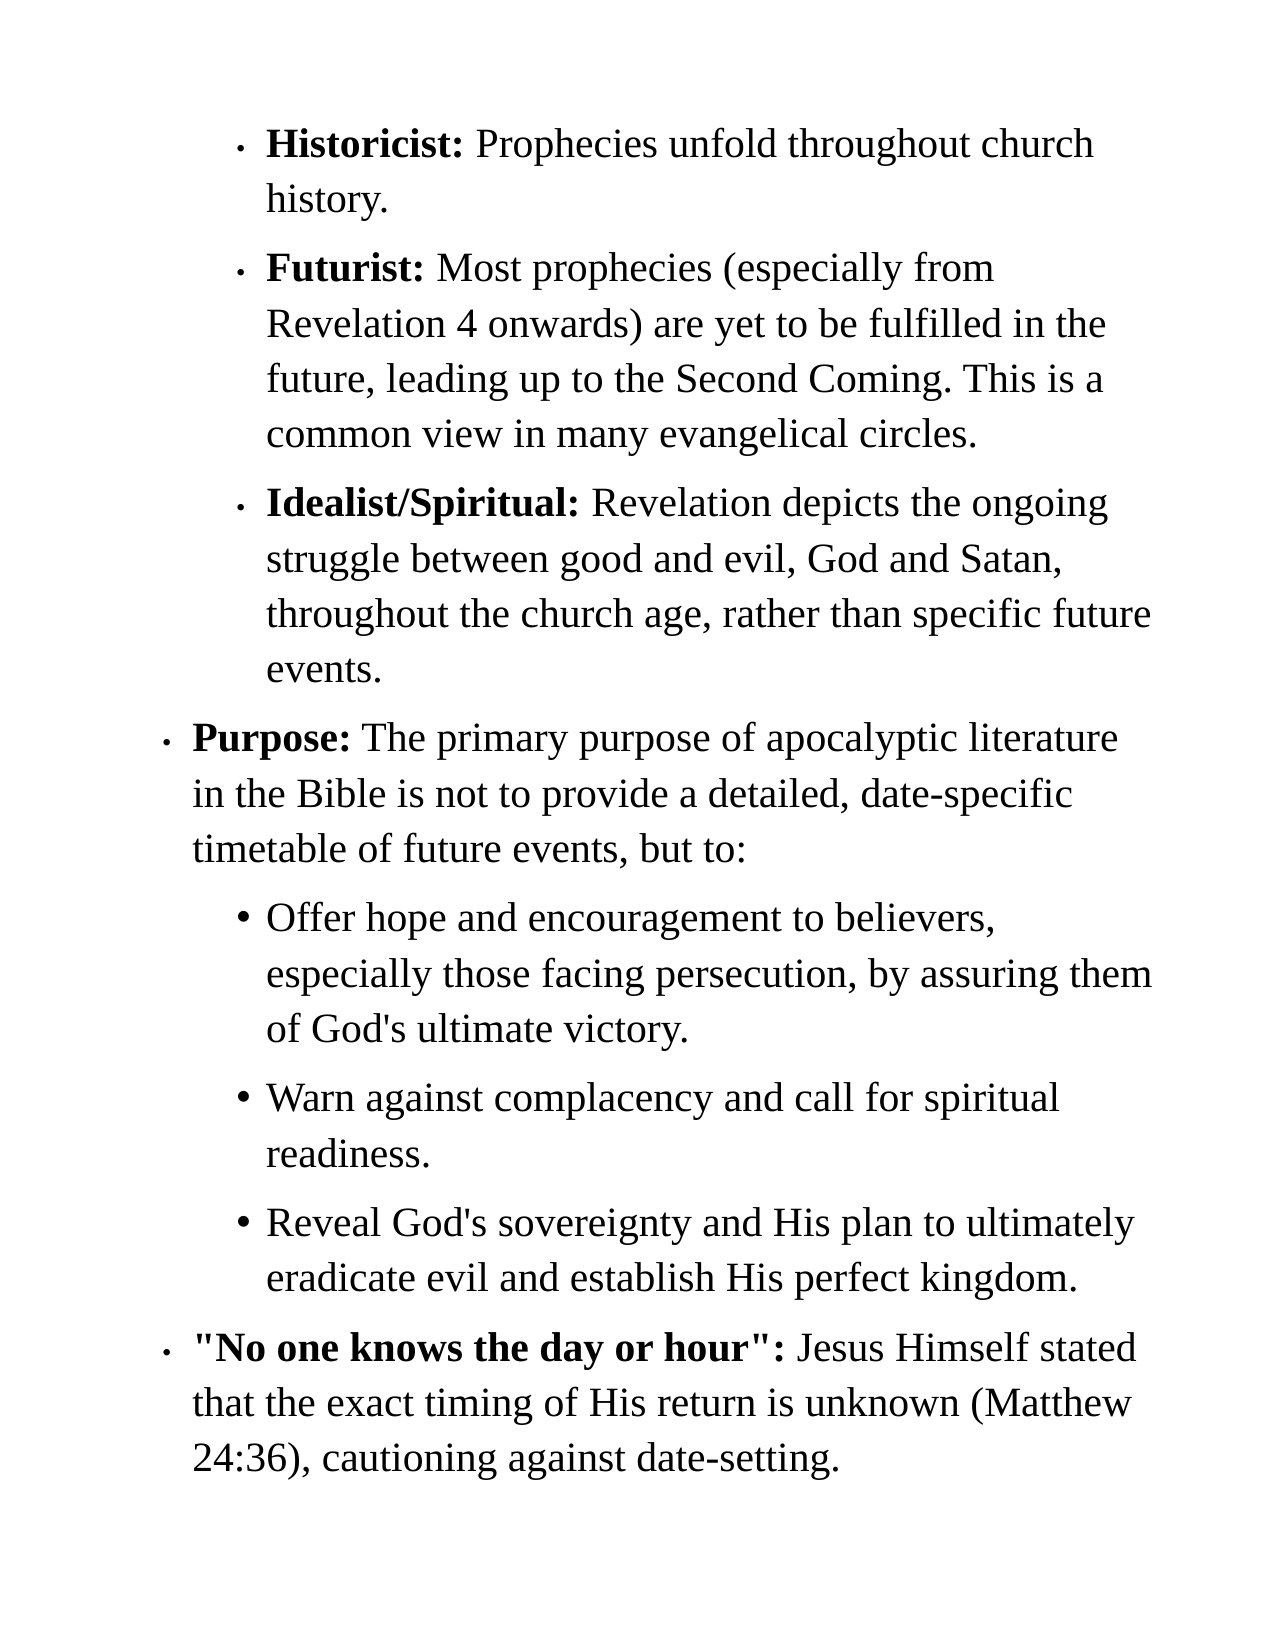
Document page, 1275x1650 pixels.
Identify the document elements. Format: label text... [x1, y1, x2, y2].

list Offer hope and encouragement to believers, especially those facing persecution, by assuring them of God's ultimate victory. [236, 893, 1157, 1051]
list "No one knows the day or hour": Jesus Himself stated that the exact timing of His return is unknown (Matthew 24:36), cautioning against date-setting. [162, 1323, 1157, 1481]
list Historicist: Prophecies unfold throughout church history. [236, 118, 1157, 221]
list Warn against complacency and call for spiritual readiness. [236, 1073, 1157, 1176]
list Idealist/Spiritual: Revelation depicts the ongoing struggle between good and evil, God and Satan, throughout the church age, rather than specific future events. [236, 478, 1157, 691]
list Futurist: Most prophecies (especially from Revelation 4 onwards) are yet to be fulfilled in the future, leading up to the Second Coming. This is a common view in many evangelical circles. [236, 243, 1157, 456]
list Purpose: The primary purpose of apocalyptic literature in the Bible is not to provide a detailed, date-specific timetable of future events, but to: [162, 713, 1157, 871]
list Reveal God's sovereignty and His plan to ultimately eradicate evil and establish His perfect kingdom. [236, 1198, 1157, 1301]
